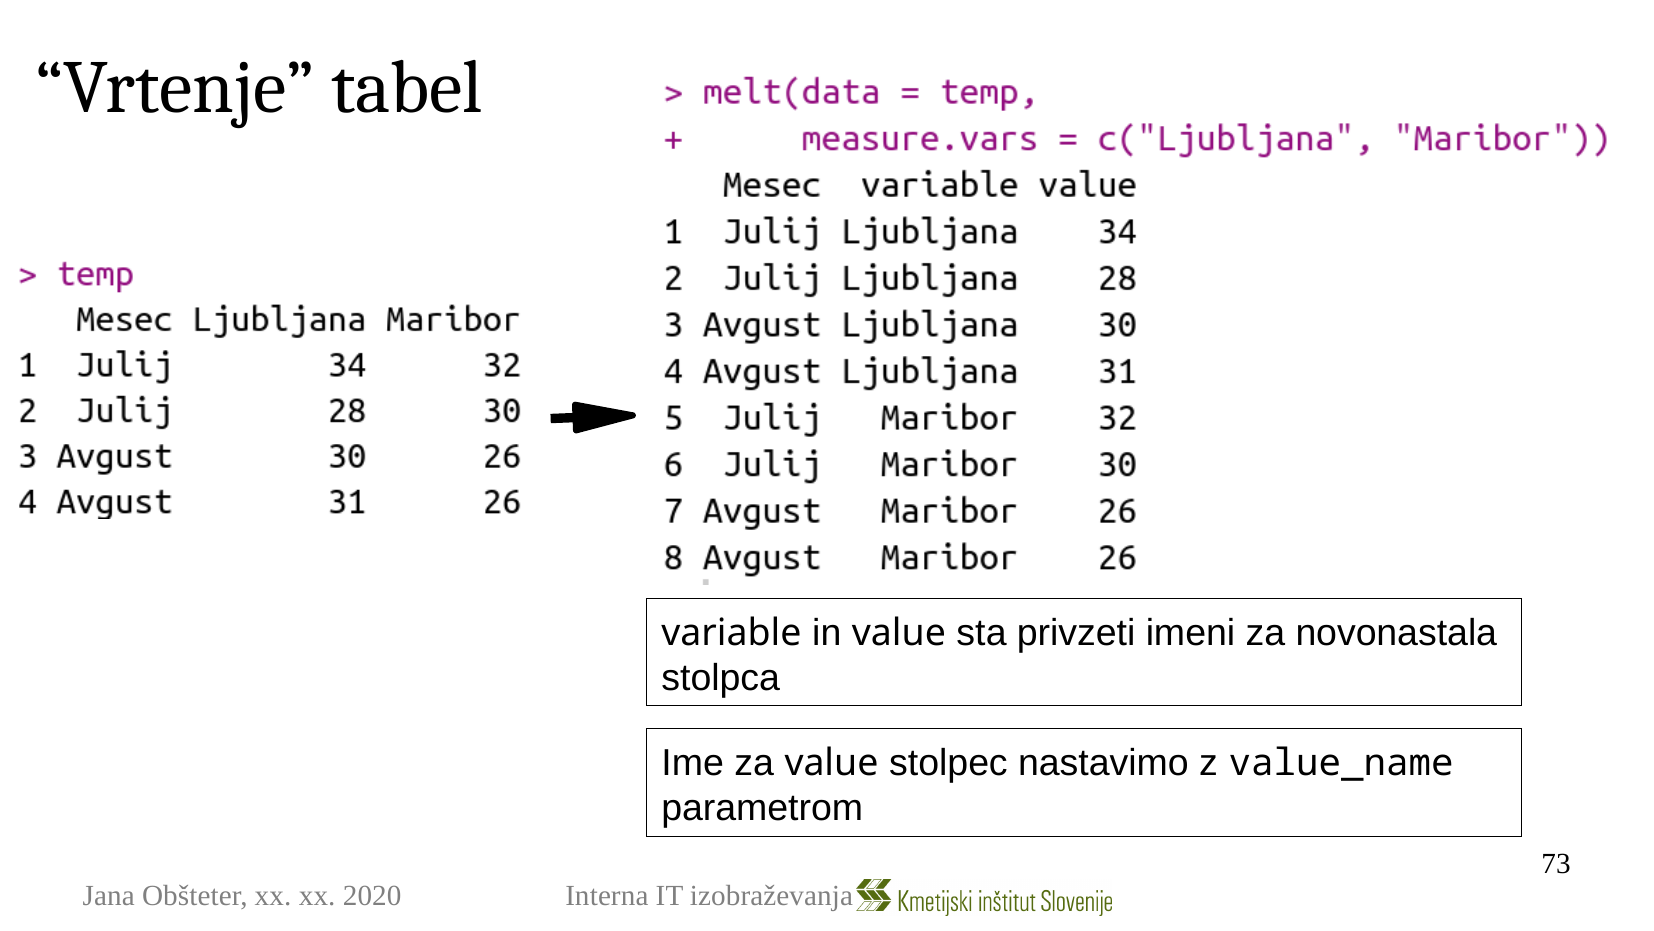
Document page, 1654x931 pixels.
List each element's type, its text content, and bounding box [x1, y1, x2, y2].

picture [651, 70, 1618, 586]
picture [856, 879, 1112, 916]
text_box Ime za value stolpec nastavimo z value_name parametrom [646, 728, 1522, 831]
picture [7, 251, 570, 520]
list [82, 165, 1642, 827]
text_box variable in value sta privzeti imeni za novonastala stolpca [646, 598, 1522, 699]
title “Vrtenje” tabel [35, 21, 1524, 154]
